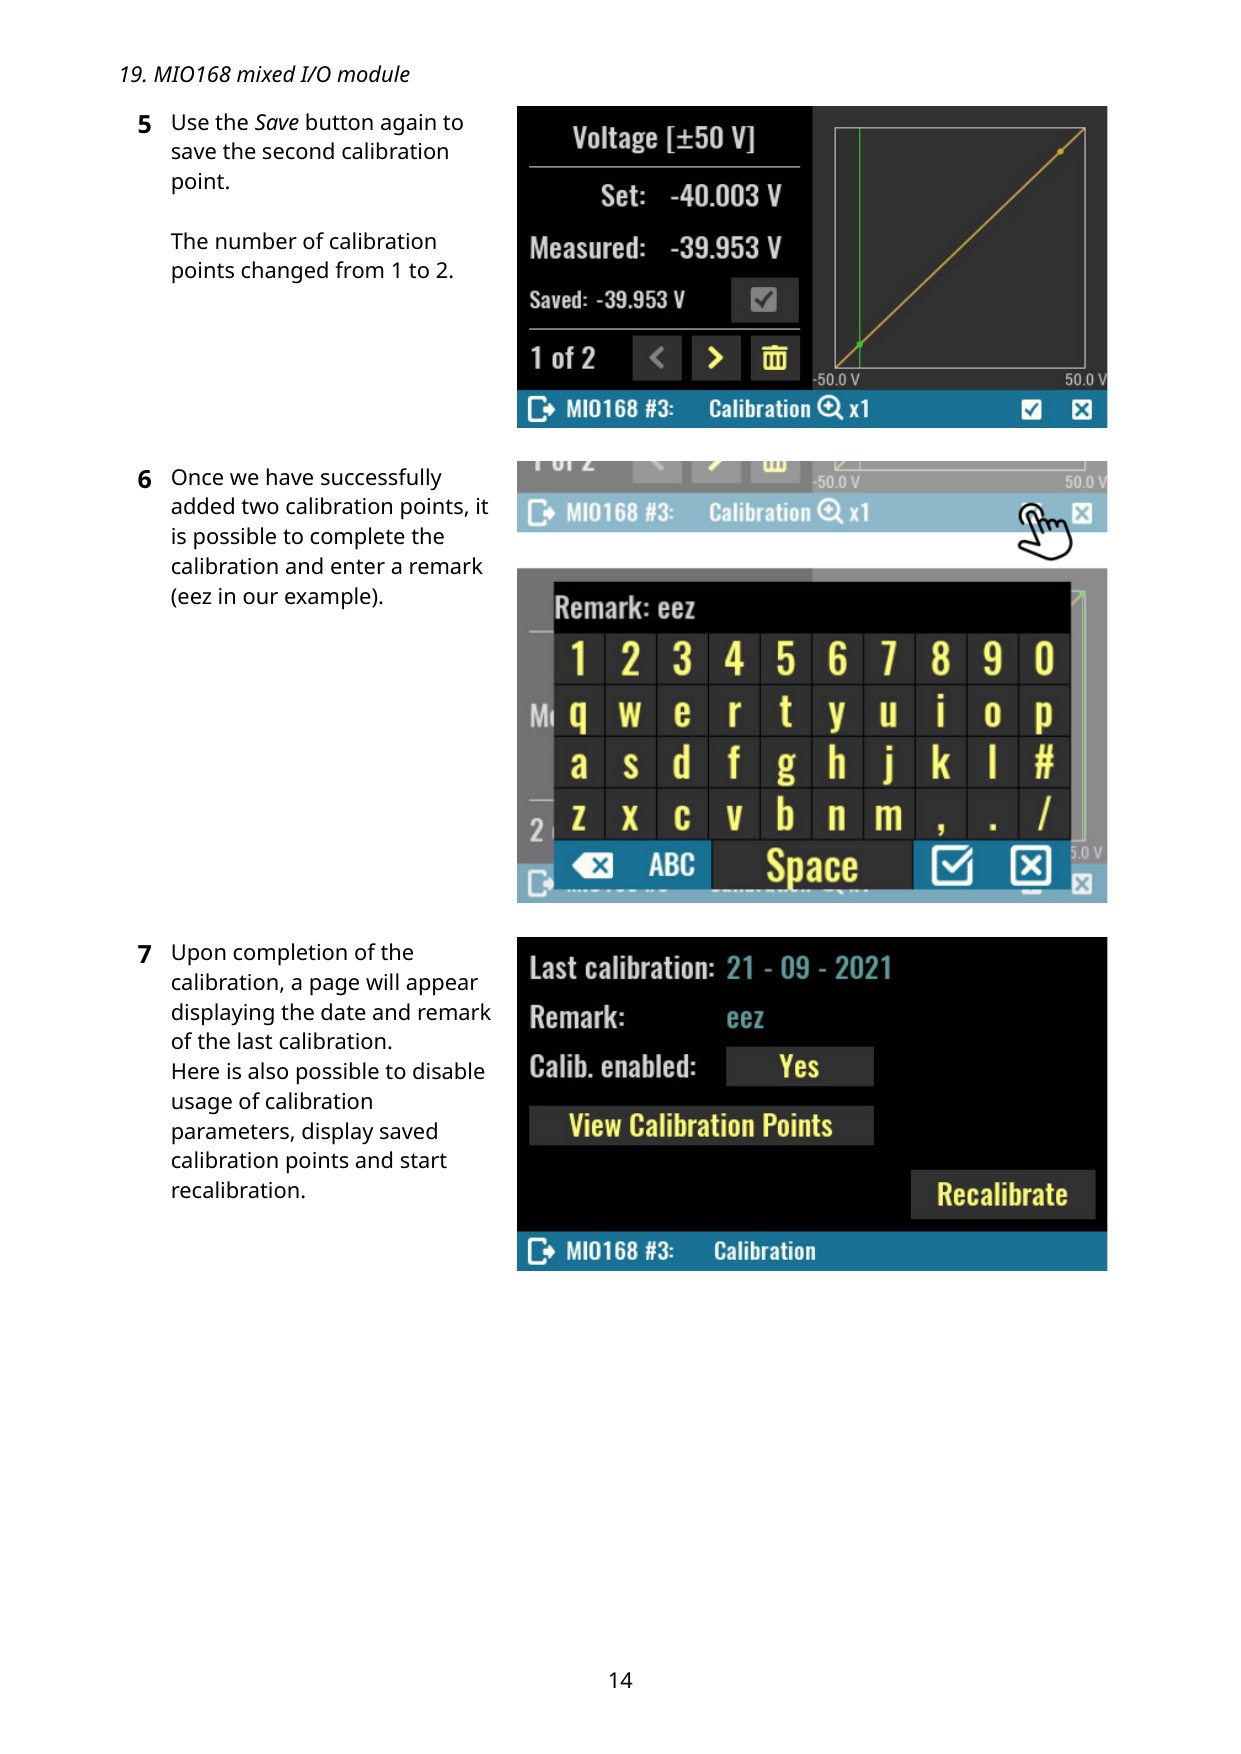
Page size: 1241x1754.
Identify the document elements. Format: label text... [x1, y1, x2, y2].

table_header [503, 937, 1122, 1287]
table_header Upon completion of the calibration, a page will appear displaying the date and remark of the last calibration. Here is also possible to disable usage of calibration parameters, display saved calibration points and start recalibration. [171, 937, 503, 1287]
table_header [503, 461, 1122, 920]
table_header 7 [118, 937, 171, 1287]
table_header Use the Save button again to save the second calibration point. The number of calibration points changed from 1 to 2. [171, 107, 503, 444]
table_header 6 [118, 461, 171, 920]
table_header Once we have successfully added two calibration points, it is possible to complete the calibration and enter a remark (eez in our example). [171, 461, 503, 920]
picture [517, 106, 1108, 428]
picture [517, 461, 1108, 903]
picture [517, 937, 1108, 1271]
table_header 5 [118, 107, 171, 444]
table_header [503, 107, 1122, 444]
